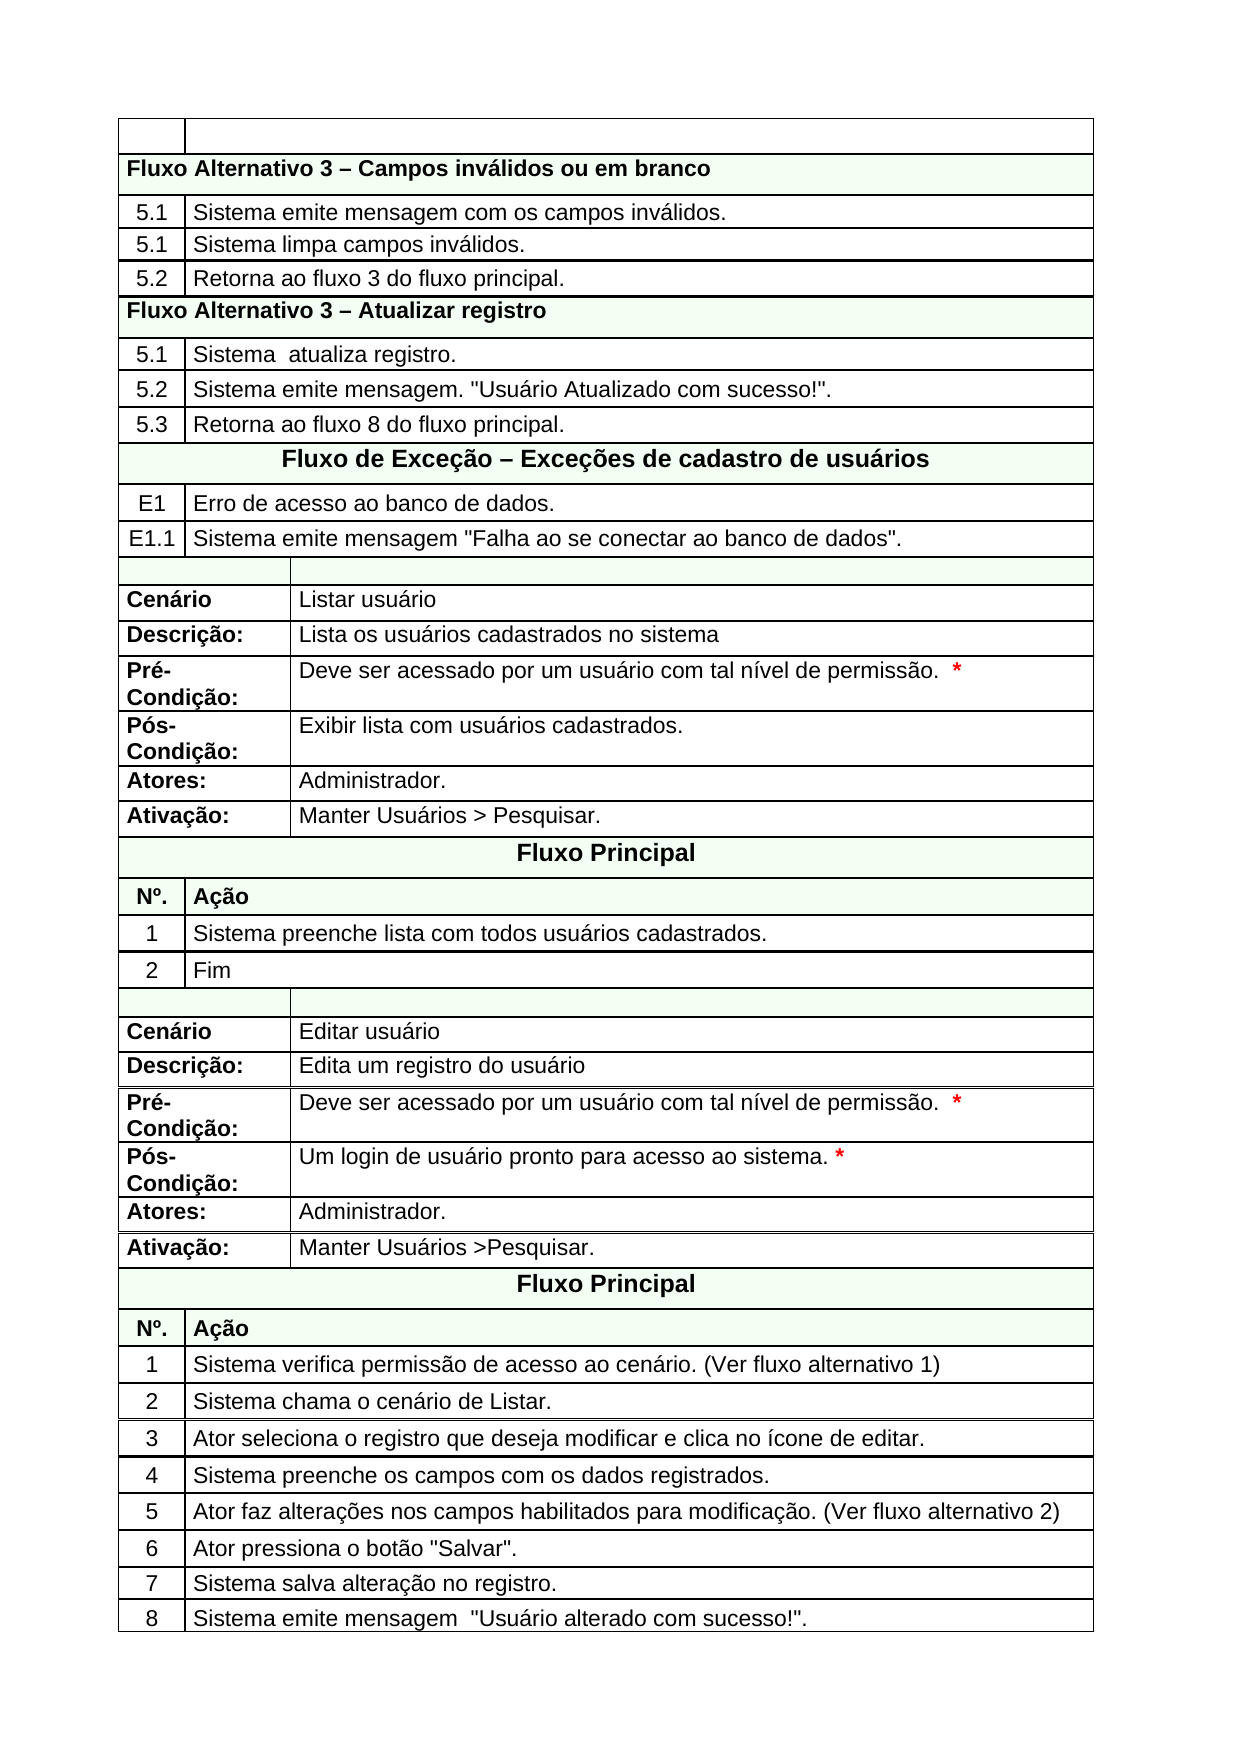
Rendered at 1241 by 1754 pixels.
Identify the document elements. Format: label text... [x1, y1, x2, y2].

table_cell Cenário [119, 1018, 290, 1051]
table_cell E1 [119, 485, 184, 520]
table_cell Sistema preenche lista com todos usuários cadastrados. [186, 916, 1093, 950]
table_cell [119, 119, 184, 153]
table_cell 5.3 [119, 408, 184, 442]
table_cell Ator faz alterações nos campos habilitados para modificação. (Ver fluxo alternativo 2) [186, 1494, 1093, 1529]
table_cell Administrador. [291, 1198, 1093, 1231]
table_cell Fim [186, 953, 1093, 987]
table_cell Fluxo Principal [119, 838, 1093, 877]
table_cell Atores: [119, 1198, 290, 1231]
table_cell Nº. [119, 1310, 184, 1345]
table_cell 4 [119, 1458, 184, 1492]
table_cell Ação [186, 1310, 1093, 1345]
table_cell Sistema atualiza registro. [186, 339, 1093, 369]
table_cell Sistema emite mensagem "Falha ao se conectar ao banco de dados". [186, 522, 1093, 556]
table_cell Ativação: [119, 802, 290, 836]
table_cell Retorna ao fluxo 3 do fluxo principal. [186, 262, 1093, 295]
table_cell Sistema emite mensagem "Usuário alterado com sucesso!". [186, 1600, 1093, 1631]
table_cell Fluxo Principal [119, 1269, 1093, 1308]
table_cell Pré-Condição: [119, 657, 290, 710]
table_cell Sistema salva alteração no registro. [186, 1568, 1093, 1598]
table_cell Sistema emite mensagem. "Usuário Atualizado com sucesso!". [186, 371, 1093, 406]
table_cell Ator seleciona o registro que deseja modificar e clica no ícone de editar. [186, 1421, 1093, 1455]
table_cell Deve ser acessado por um usuário com tal nível de permissão. * [291, 1089, 1093, 1141]
table_cell Administrador. [291, 767, 1093, 800]
table_cell Pós-Condição: [119, 712, 290, 765]
table_header [291, 989, 1093, 1016]
table_cell 2 [119, 953, 184, 987]
table_cell Fluxo de Exceção – Exceções de cadastro de usuários [119, 444, 1093, 483]
table_cell [186, 119, 1093, 153]
table_cell Sistema emite mensagem com os campos inválidos. [186, 196, 1093, 227]
table_cell 2 [119, 1384, 184, 1418]
table_cell Sistema chama o cenário de Listar. [186, 1384, 1093, 1418]
table_cell Atores: [119, 767, 290, 800]
table_header [119, 558, 290, 584]
table_cell Listar usuário [291, 586, 1093, 620]
table_cell E1.1 [119, 522, 184, 556]
table_cell 8 [119, 1600, 184, 1631]
table_cell Sistema verifica permissão de acesso ao cenário. (Ver fluxo alternativo 1) [186, 1347, 1093, 1382]
table_cell 1 [119, 916, 184, 950]
table_cell Um login de usuário pronto para acesso ao sistema. * [291, 1143, 1093, 1196]
table_cell Nº. [119, 879, 184, 914]
table_cell Manter Usuários > Pesquisar. [291, 802, 1093, 836]
table_cell Exibir lista com usuários cadastrados. [291, 712, 1093, 765]
table_cell Ativação: [119, 1234, 290, 1267]
table_cell 1 [119, 1347, 184, 1382]
table_cell Descrição: [119, 1053, 290, 1086]
table_cell Fluxo Alternativo 3 – Campos inválidos ou em branco [119, 155, 1093, 194]
table_cell 5 [119, 1494, 184, 1529]
table_cell 5.1 [119, 339, 184, 369]
table_cell Lista os usuários cadastrados no sistema [291, 622, 1093, 655]
table_cell Ator pressiona o botão "Salvar". [186, 1531, 1093, 1566]
table_cell Edita um registro do usuário [291, 1053, 1093, 1086]
table_cell Descrição: [119, 622, 290, 655]
table_cell 7 [119, 1568, 184, 1598]
table_cell Pré-Condição: [119, 1089, 290, 1141]
table_cell 6 [119, 1531, 184, 1566]
table_cell Pós-Condição: [119, 1143, 290, 1196]
table_cell Ação [186, 879, 1093, 914]
table_cell Erro de acesso ao banco de dados. [186, 485, 1093, 520]
table_cell Fluxo Alternativo 3 – Atualizar registro [119, 298, 1093, 337]
table_cell Cenário [119, 586, 290, 620]
table_cell Sistema limpa campos inválidos. [186, 229, 1093, 259]
table_cell Manter Usuários >Pesquisar. [291, 1234, 1093, 1267]
table_cell Deve ser acessado por um usuário com tal nível de permissão. * [291, 657, 1093, 710]
table_cell Editar usuário [291, 1018, 1093, 1051]
table_cell 5.2 [119, 371, 184, 406]
table_cell 5.2 [119, 262, 184, 295]
table_header [291, 558, 1093, 584]
table_cell Sistema preenche os campos com os dados registrados. [186, 1458, 1093, 1492]
table_cell 3 [119, 1421, 184, 1455]
table_cell Retorna ao fluxo 8 do fluxo principal. [186, 408, 1093, 442]
table_cell 5.1 [119, 196, 184, 227]
table_header [119, 989, 290, 1016]
table_cell 5.1 [119, 229, 184, 259]
